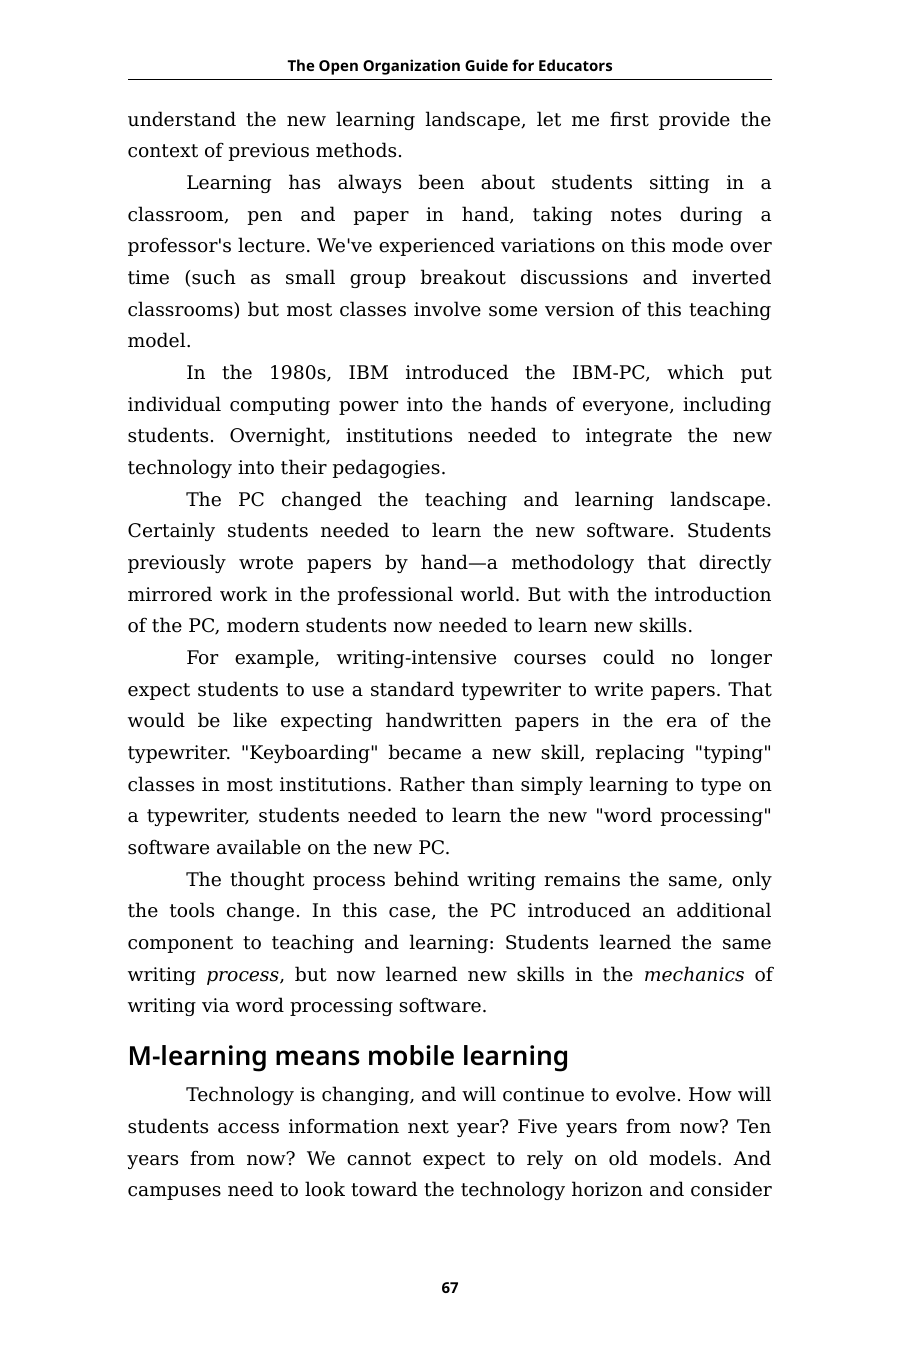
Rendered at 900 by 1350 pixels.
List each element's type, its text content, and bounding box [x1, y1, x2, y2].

subtitle M-learning means mobile learning [127, 1042, 772, 1072]
text understand the new learning landscape, let me first provide the context of previous methods. [127, 109, 772, 162]
text Technology is changing, and will continue to evolve. How will students access information next year? Five years from now? Ten years from now? We cannot expect to rely on old models. And campuses need to look toward the technology horizon and consider [127, 1084, 772, 1201]
text Learning has always been about students sitting in a classroom, pen and paper in hand, taking notes during a professor's lecture. We've experienced variations on this mode over time (such as small group breakout discussions and inverted classrooms) but most classes involve some version of this teaching model. [127, 172, 772, 352]
text For example, writing-intensive courses could no longer expect students to use a standard typewriter to write papers. That would be like expecting handwritten papers in the era of the typewriter. "Keyboarding" became a new skill, replacing "typing" classes in most institutions. Rather than simply learning to type on a typewriter, students needed to learn the new "word processing" software available on the new PC. [127, 647, 772, 859]
text In the 1980s, IBM introduced the IBM-PC, which put individual computing power into the hands of everyone, including students. Overnight, institutions needed to integrate the new technology into their pedagogies. [127, 362, 772, 479]
text The PC changed the teaching and learning landscape. Certainly students needed to learn the new software. Students previously wrote papers by hand—a methodology that directly mirrored work in the professional world. But with the introduction of the PC, modern students now needed to learn new skills. [127, 489, 772, 637]
text The thought process behind writing remains the same, only the tools change. In this case, the PC introduced an additional component to teaching and learning: Students learned the same writing process, but now learned new skills in the mechanics of writing via word processing software. [127, 869, 772, 1017]
